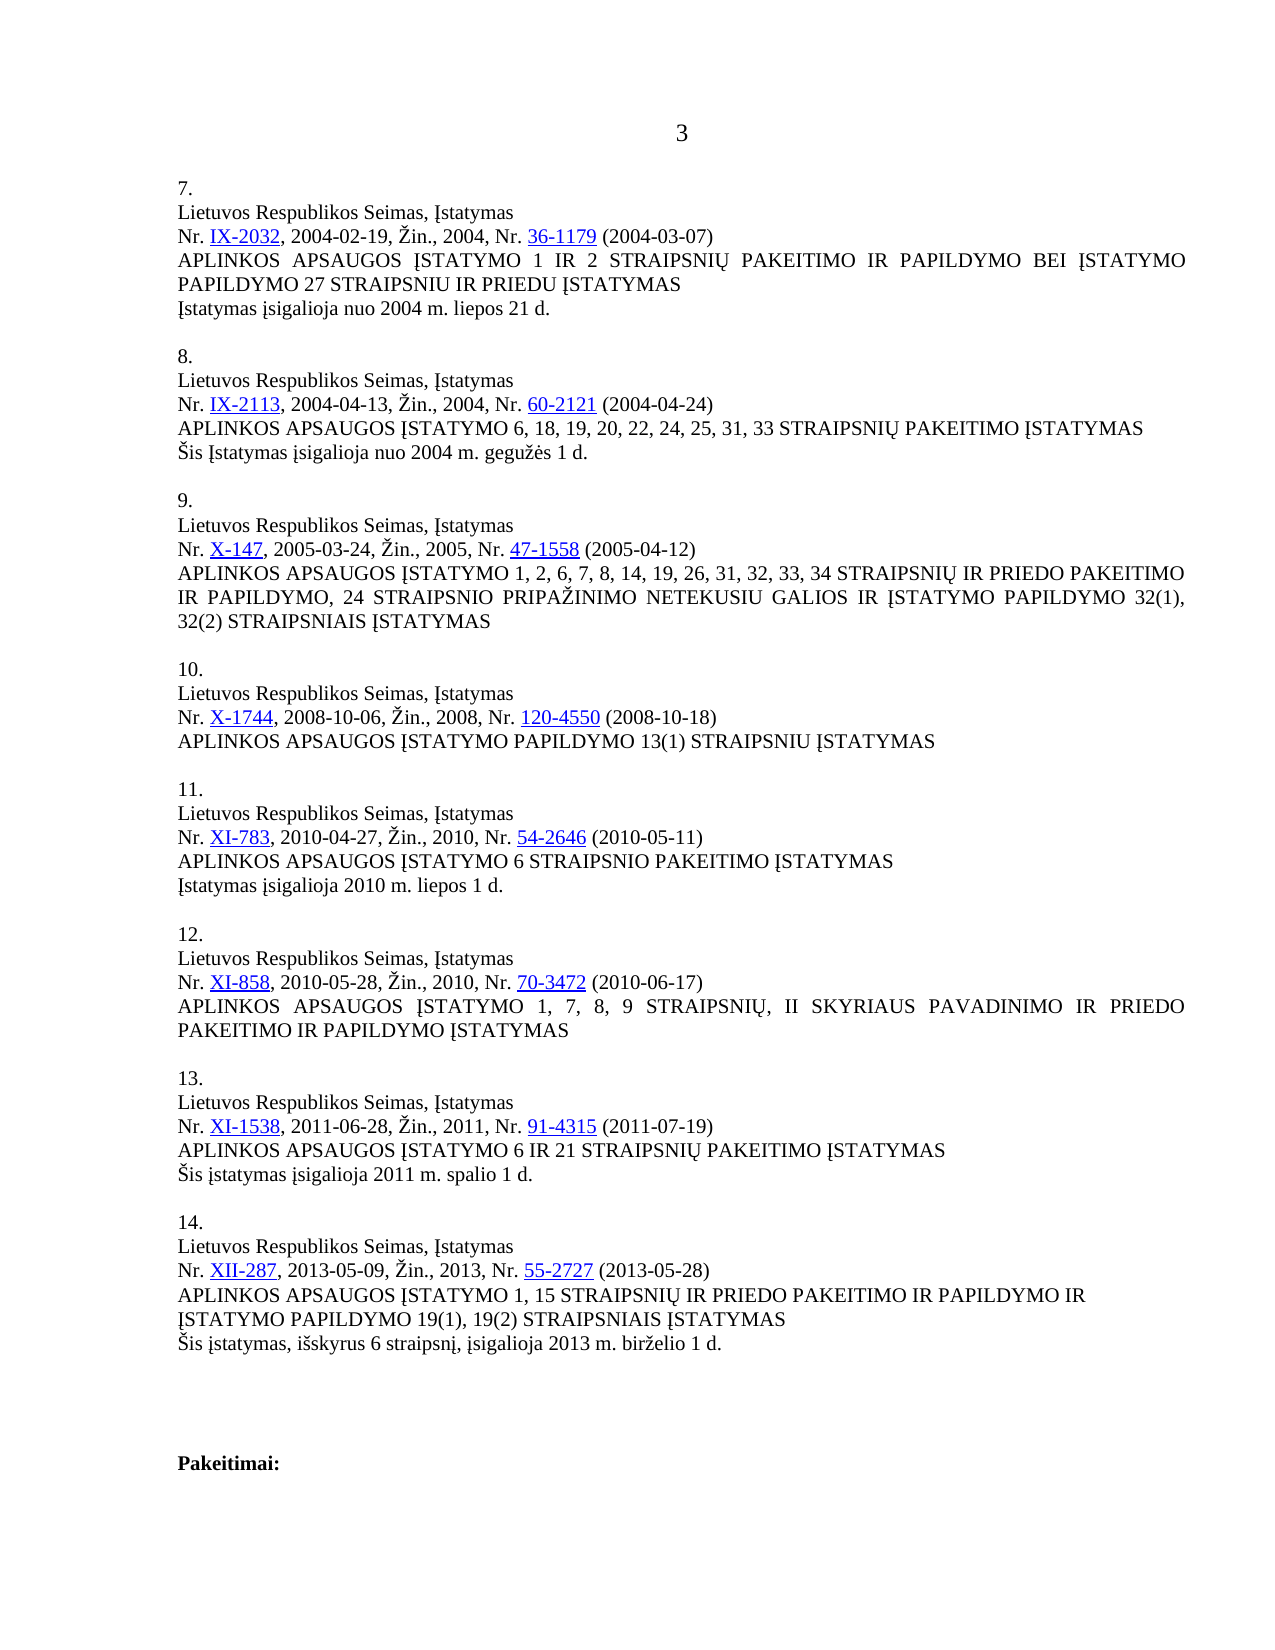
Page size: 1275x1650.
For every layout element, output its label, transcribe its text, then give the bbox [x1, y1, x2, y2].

text APLINKOS APSAUGOS ĮSTATYMO 1 IR 2 STRAIPSNIŲ PAKEITIMO IR PAPILDYMO BEI ĮSTATYMO PAPILDYMO 27 STRAIPSNIU IR PRIEDU ĮSTATYMAS [177, 248, 1186, 296]
text 9. [177, 488, 1186, 512]
text Įstatymas įsigalioja 2010 m. liepos 1 d. [177, 873, 1186, 897]
text Lietuvos Respublikos Seimas, Įstatymas [177, 1090, 1186, 1114]
text APLINKOS APSAUGOS ĮSTATYMO 6 STRAIPSNIO PAKEITIMO ĮSTATYMAS [177, 849, 1186, 873]
text Nr. XI-783, 2010-04-27, Žin., 2010, Nr. 54-2646 (2010-05-11) [177, 825, 1186, 849]
text Lietuvos Respublikos Seimas, Įstatymas [177, 946, 1186, 970]
text Lietuvos Respublikos Seimas, Įstatymas [177, 368, 1186, 392]
text Lietuvos Respublikos Seimas, Įstatymas [177, 200, 1186, 224]
text Lietuvos Respublikos Seimas, Įstatymas [177, 681, 1186, 705]
text Pakeitimai: [177, 1451, 1186, 1475]
text 13. [177, 1066, 1186, 1090]
text Šis Įstatymas įsigalioja nuo 2004 m. gegužės 1 d. [177, 440, 1186, 464]
text Nr. XII-287, 2013-05-09, Žin., 2013, Nr. 55-2727 (2013-05-28) [177, 1258, 1186, 1282]
text Nr. XI-1538, 2011-06-28, Žin., 2011, Nr. 91-4315 (2011-07-19) [177, 1114, 1186, 1138]
text Nr. X-1744, 2008-10-06, Žin., 2008, Nr. 120-4550 (2008-10-18) [177, 705, 1186, 729]
text 8. [177, 344, 1186, 368]
text APLINKOS APSAUGOS ĮSTATYMO 1, 7, 8, 9 STRAIPSNIŲ, II SKYRIAUS PAVADINIMO IR PRIEDO PAKEITIMO IR PAPILDYMO ĮSTATYMAS [177, 994, 1186, 1042]
text APLINKOS APSAUGOS ĮSTATYMO 6 IR 21 STRAIPSNIŲ PAKEITIMO ĮSTATYMAS [177, 1138, 1186, 1162]
text Lietuvos Respublikos Seimas, Įstatymas [177, 801, 1186, 825]
text Nr. IX-2113, 2004-04-13, Žin., 2004, Nr. 60-2121 (2004-04-24) [177, 392, 1186, 416]
text 7. [177, 176, 1186, 200]
text Nr. X-147, 2005-03-24, Žin., 2005, Nr. 47-1558 (2005-04-12) [177, 537, 1186, 561]
text 14. [177, 1210, 1186, 1234]
text APLINKOS APSAUGOS ĮSTATYMO PAPILDYMO 13(1) STRAIPSNIU ĮSTATYMAS [177, 729, 1186, 753]
text APLINKOS APSAUGOS ĮSTATYMO 1, 15 STRAIPSNIŲ IR PRIEDO PAKEITIMO IR PAPILDYMO IR ĮSTATYMO PAPILDYMO 19(1), 19(2) STRAIPSNIAIS ĮSTATYMAS [177, 1282, 1186, 1331]
text Įstatymas įsigalioja nuo 2004 m. liepos 21 d. [177, 296, 1186, 320]
text APLINKOS APSAUGOS ĮSTATYMO 1, 2, 6, 7, 8, 14, 19, 26, 31, 32, 33, 34 STRAIPSNIŲ IR PRIEDO PAKEITIMO IR PAPILDYMO, 24 STRAIPSNIO PRIPAŽINIMO NETEKUSIU GALIOS IR ĮSTATYMO PAPILDYMO 32(1), 32(2) STRAIPSNIAIS ĮSTATYMAS [177, 561, 1186, 633]
text 10. [177, 657, 1186, 681]
text Lietuvos Respublikos Seimas, Įstatymas [177, 512, 1186, 537]
text Šis įstatymas, išskyrus 6 straipsnį, įsigalioja 2013 m. birželio 1 d. [177, 1331, 1186, 1355]
text APLINKOS APSAUGOS ĮSTATYMO 6, 18, 19, 20, 22, 24, 25, 31, 33 STRAIPSNIŲ PAKEITIMO ĮSTATYMAS [177, 416, 1186, 440]
text Nr. XI-858, 2010-05-28, Žin., 2010, Nr. 70-3472 (2010-06-17) [177, 970, 1186, 994]
text Lietuvos Respublikos Seimas, Įstatymas [177, 1234, 1186, 1258]
text 11. [177, 777, 1186, 801]
text 12. [177, 922, 1186, 946]
text Šis įstatymas įsigalioja 2011 m. spalio 1 d. [177, 1162, 1186, 1186]
text Nr. IX-2032, 2004-02-19, Žin., 2004, Nr. 36-1179 (2004-03-07) [177, 224, 1186, 248]
